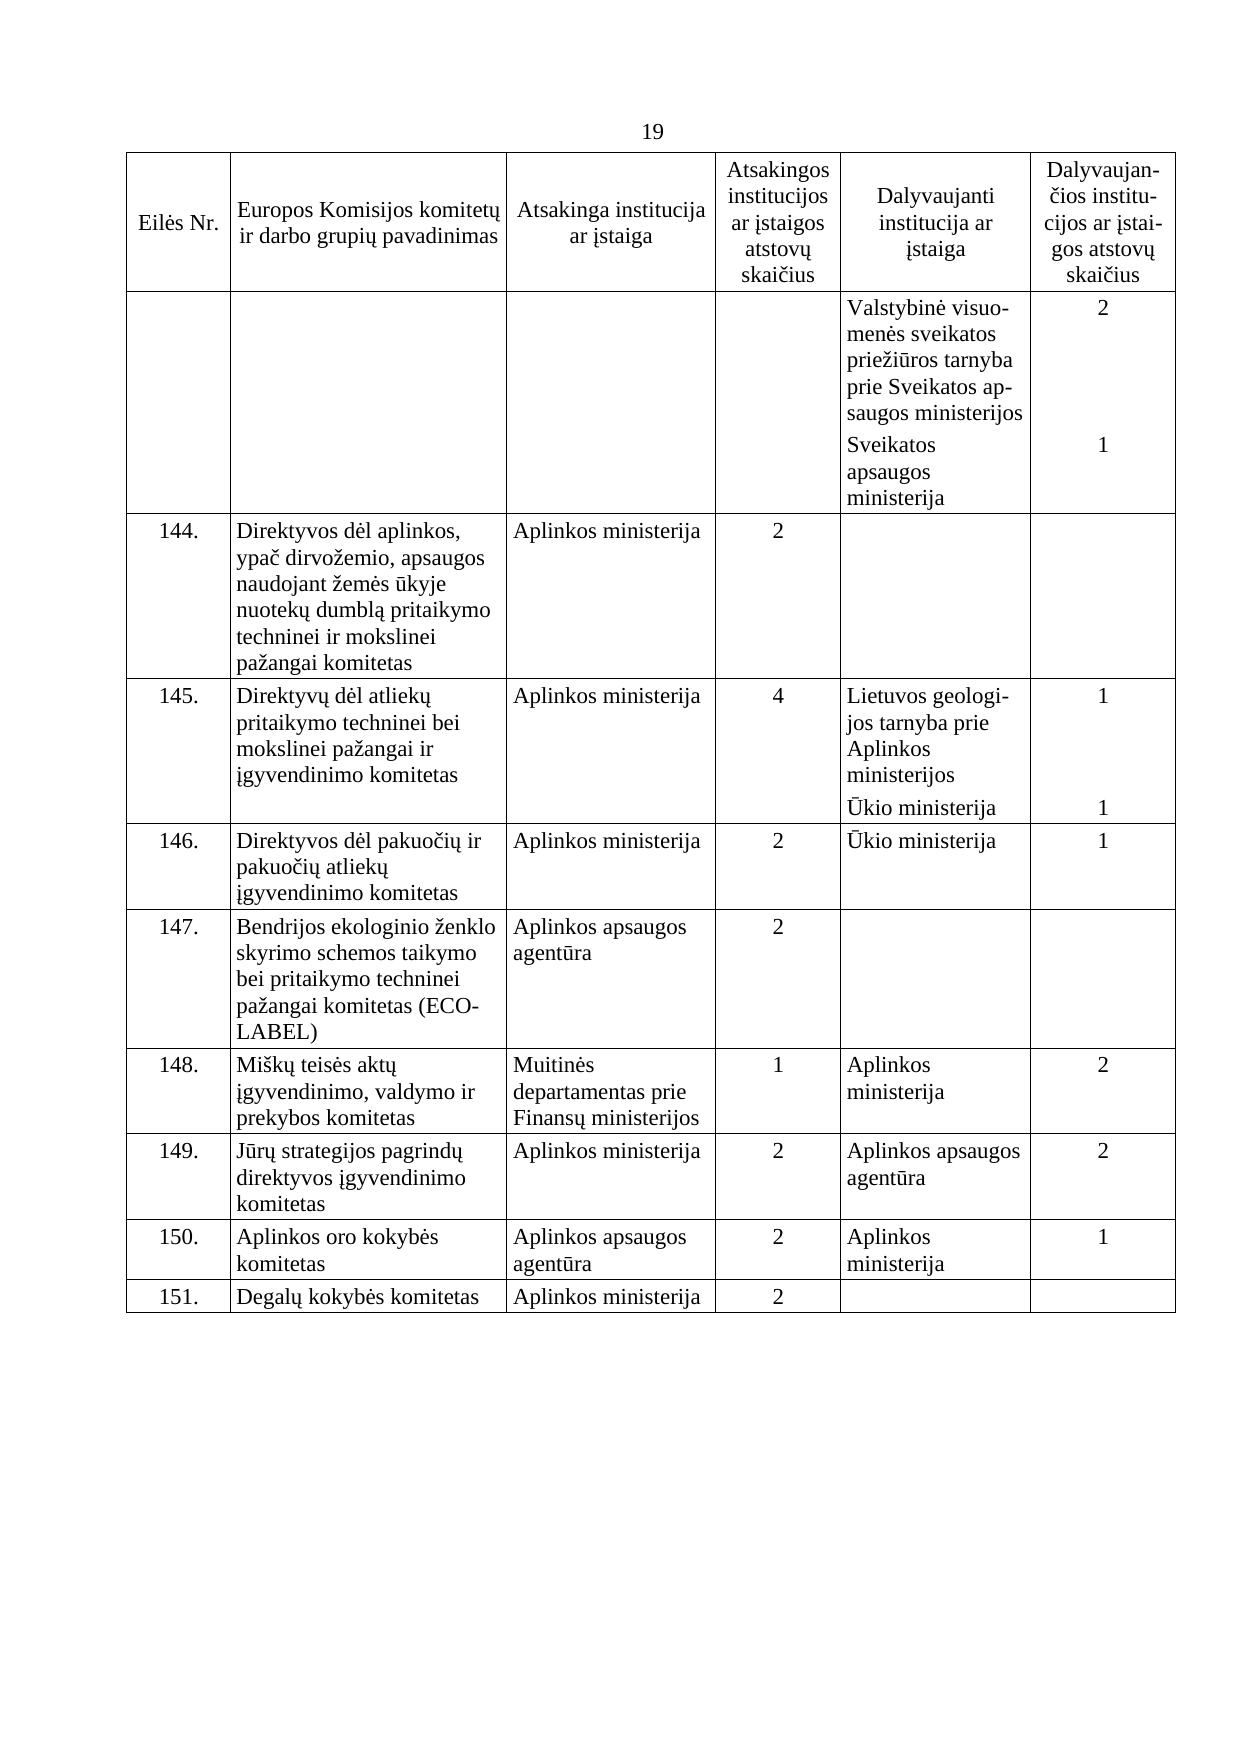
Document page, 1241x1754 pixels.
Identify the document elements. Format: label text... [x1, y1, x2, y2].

table_cell Aplinkos ministerija [507, 514, 715, 678]
table_cell Aplinkos ministerija [507, 1134, 715, 1219]
table_cell Bendrijos ekologinio ženklo skyrimo schemos taikymo bei pritaikymo techninei pažangai komitetas (ECO-LABEL) [231, 910, 506, 1047]
table_cell [127, 292, 230, 428]
table_header Dalyvaujan­čios institu­cijos ar įstai­gos atstovų skaičius [1031, 153, 1175, 291]
table_cell Direktyvos dėl pakuočių ir pakuočių atliekų įgyvendinimo komitetas [231, 824, 506, 909]
table_cell Direktyvų dėl atliekų pritaikymo techninei bei mokslinei pažangai ir įgyvendinimo komitetas [231, 679, 506, 791]
table_cell [127, 791, 230, 823]
table_cell 149. [127, 1134, 230, 1219]
table_cell Ūkio ministerija [841, 791, 1030, 823]
table_cell [841, 910, 1030, 1047]
table_cell Aplinkos apsaugos agentūra [507, 1220, 715, 1279]
table_header Dalyvaujanti institucija ar įstaiga [841, 153, 1030, 291]
table_cell [507, 292, 715, 428]
table_cell Muitinės departamentas prie Finansų ministerijos [507, 1049, 715, 1133]
table_header Eilės Nr. [127, 153, 230, 291]
table_cell [841, 1280, 1030, 1312]
table_cell 1 [1031, 824, 1175, 909]
table_header Europos Komisijos komitetų ir darbo grupių pavadinimas [231, 153, 506, 291]
table_cell Aplinkos oro kokybės komitetas [231, 1220, 506, 1279]
table_cell 1 [1031, 1220, 1175, 1279]
table_cell Sveikatos apsaugos ministerija [841, 429, 1030, 513]
table_cell Aplinkos ministerija [841, 1220, 1030, 1279]
table_cell Aplinkos apsaugos agentūra [507, 910, 715, 1047]
table_cell Miškų teisės aktų įgyvendinimo, valdymo ir prekybos komitetas [231, 1049, 506, 1133]
table_cell 1 [1031, 679, 1175, 791]
table_cell 2 [716, 824, 840, 909]
table_cell 144. [127, 514, 230, 678]
table_cell [1031, 514, 1175, 678]
table_cell [716, 429, 840, 513]
table_cell Aplinkos ministerija [507, 679, 715, 791]
table_cell Aplinkos ministerija [507, 824, 715, 909]
table_cell Aplinkos ministerija [507, 1280, 715, 1312]
table_cell 2 [716, 910, 840, 1047]
table_cell 2 [716, 1134, 840, 1219]
table_cell Valstybinė visuo­menės sveikatos priežiūros tarny­ba prie Sveikatos ap­saugos ministerijos [841, 292, 1030, 428]
table_header Atsakingos institucijos ar įstaigos atstovų skaičius [716, 153, 840, 291]
table_cell [507, 429, 715, 513]
table_cell [1031, 910, 1175, 1047]
table_cell 2 [1031, 292, 1175, 428]
table_cell [507, 791, 715, 823]
table_cell Degalų kokybės komitetas [231, 1280, 506, 1312]
table_cell 1 [1031, 791, 1175, 823]
table_cell [841, 514, 1030, 678]
table_cell [231, 429, 506, 513]
table_cell 150. [127, 1220, 230, 1279]
table_cell 151. [127, 1280, 230, 1312]
table_cell 145. [127, 679, 230, 791]
table_cell Ūkio ministerija [841, 824, 1030, 909]
table_cell Direktyvos dėl aplinkos, ypač dirvožemio, apsaugos naudojant žemės ūkyje nuotekų dumblą pritaikymo techninei ir mokslinei pažangai komitetas [231, 514, 506, 678]
table_cell 2 [1031, 1049, 1175, 1133]
table_cell 2 [716, 514, 840, 678]
table_cell [127, 429, 230, 513]
table_cell Jūrų strategijos pagrindų direktyvos įgyvendinimo komitetas [231, 1134, 506, 1219]
table_cell 2 [716, 1280, 840, 1312]
table_cell [716, 791, 840, 823]
table_cell 146. [127, 824, 230, 909]
table_cell 147. [127, 910, 230, 1047]
table_cell [1031, 1280, 1175, 1312]
table_cell 1 [716, 1049, 840, 1133]
table_cell Lietuvos geologi­jos tarnyba prie Aplinkos ministerijos [841, 679, 1030, 791]
table_cell Aplinkos apsaugos agentūra [841, 1134, 1030, 1219]
table_cell 4 [716, 679, 840, 791]
table_header Atsakinga institucija ar įstaiga [507, 153, 715, 291]
table_cell [716, 292, 840, 428]
table_cell 2 [716, 1220, 840, 1279]
table_cell [231, 791, 506, 823]
table_cell Aplinkos ministerija [841, 1049, 1030, 1133]
table_cell 1 [1031, 429, 1175, 513]
table_cell [231, 292, 506, 428]
table_cell 2 [1031, 1134, 1175, 1219]
table_cell 148. [127, 1049, 230, 1133]
